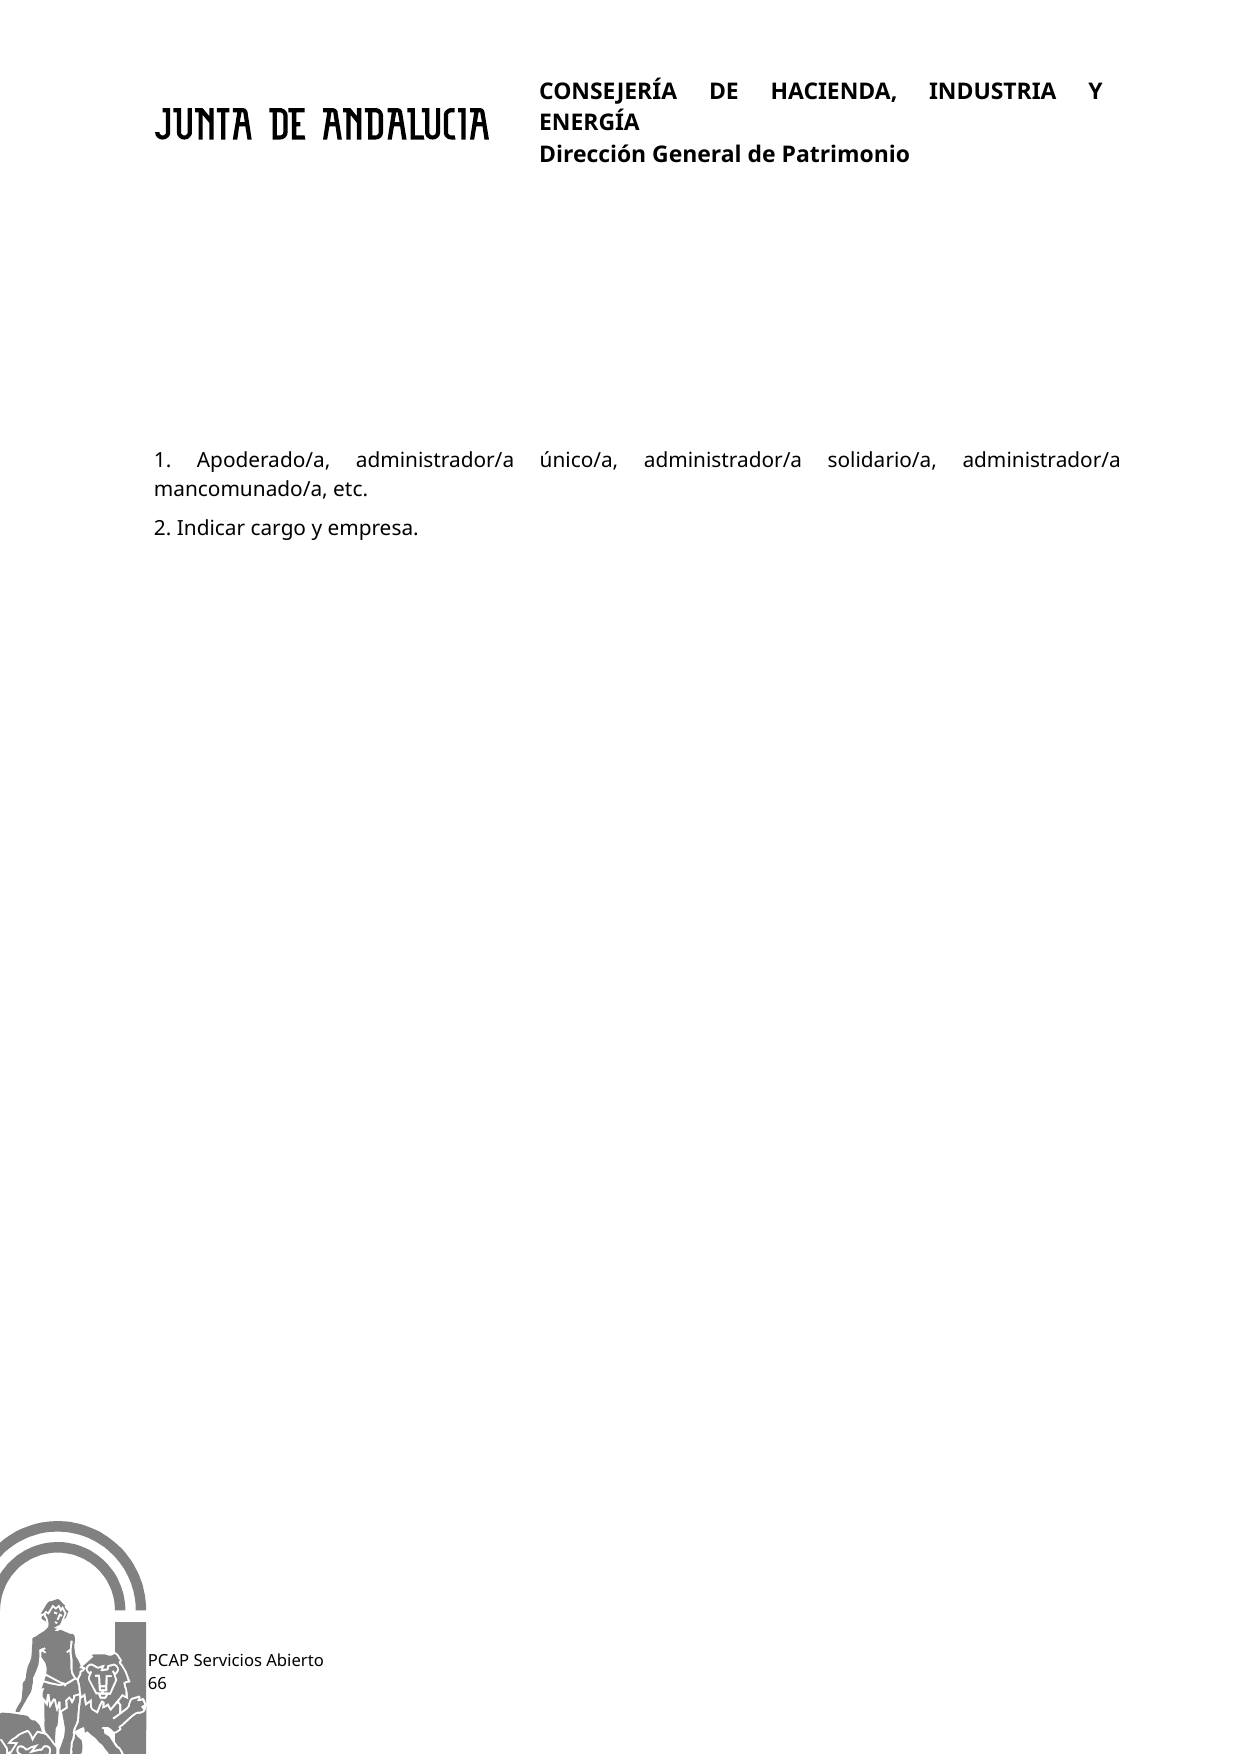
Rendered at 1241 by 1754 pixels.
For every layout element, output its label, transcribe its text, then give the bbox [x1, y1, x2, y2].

text 1. Apoderado/a, administrador/a único/a, administrador/a solidario/a, administrador/a mancomunado/a, etc. [154, 446, 1122, 502]
text 2. Indicar cargo y empresa. [154, 513, 1122, 541]
